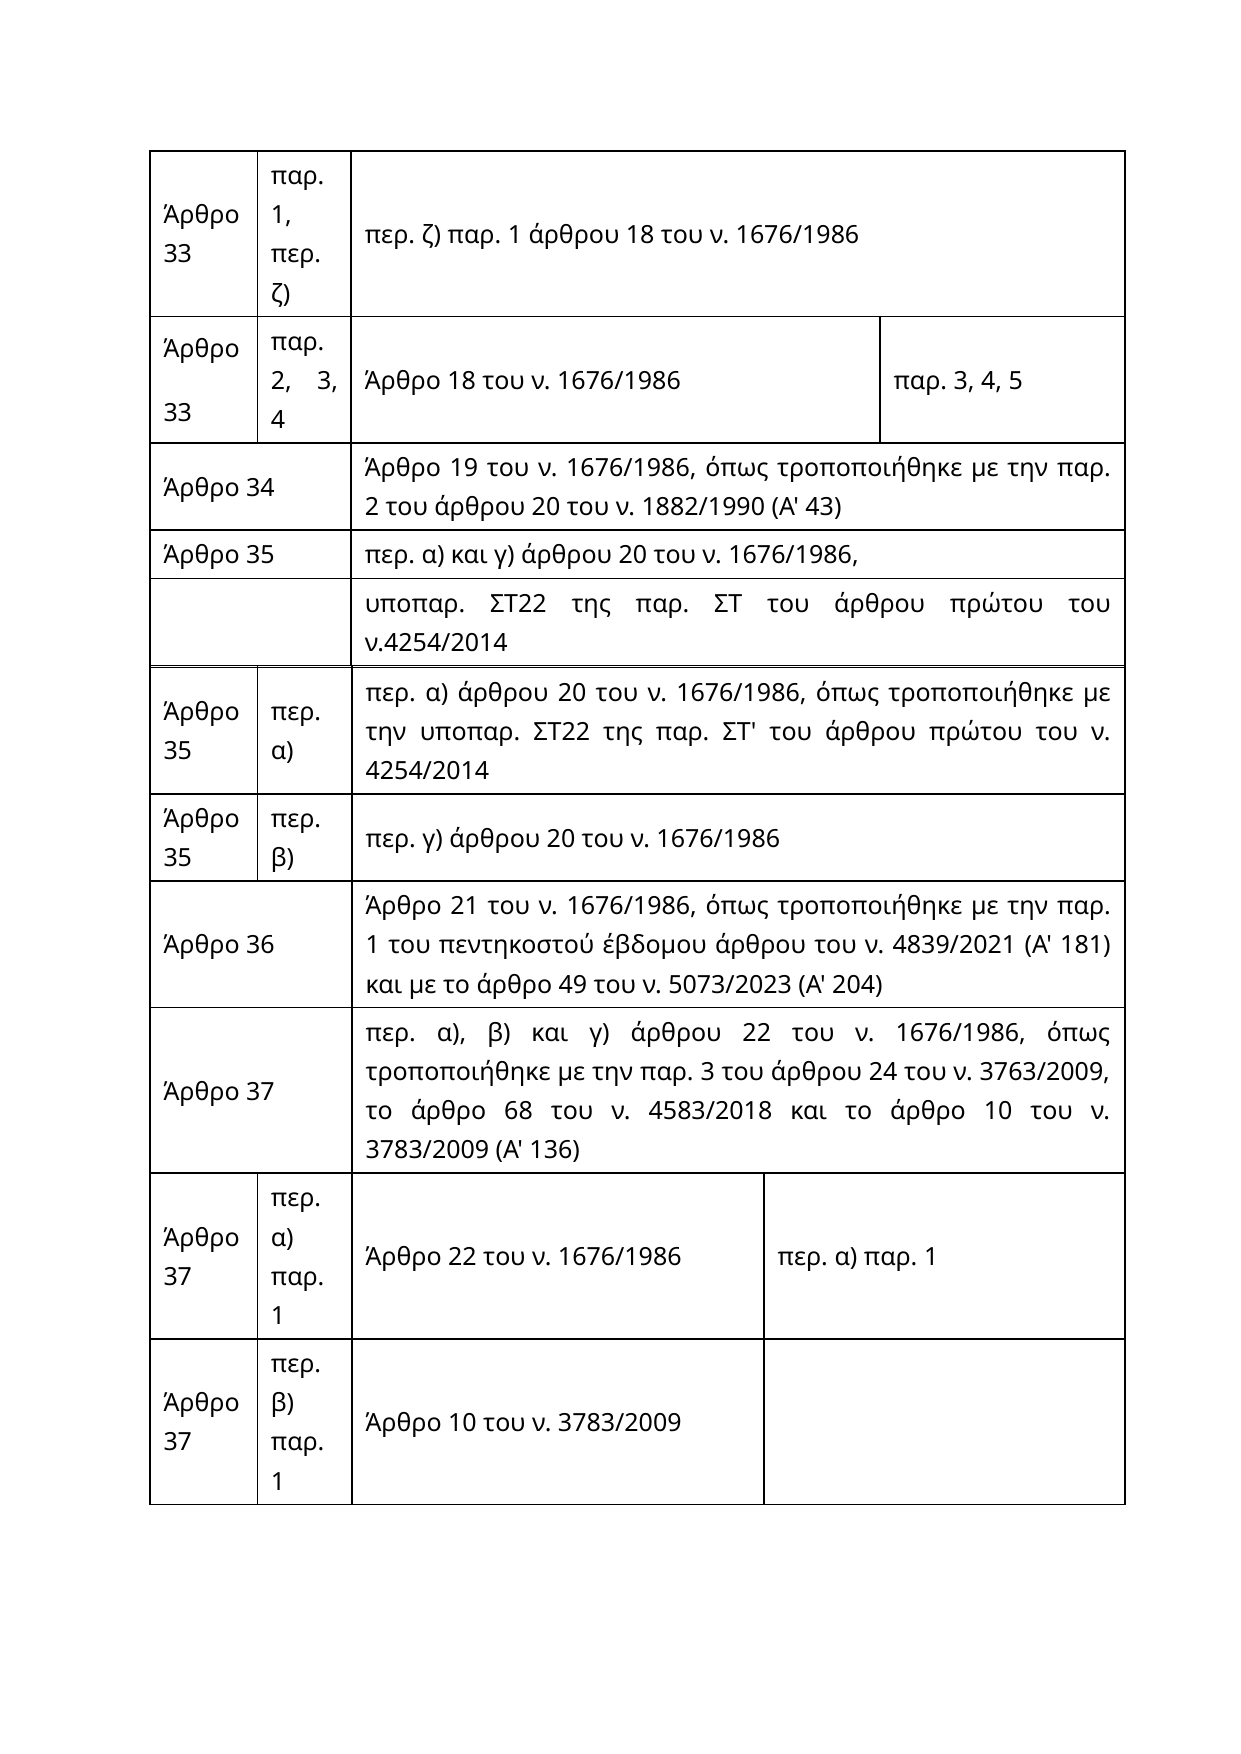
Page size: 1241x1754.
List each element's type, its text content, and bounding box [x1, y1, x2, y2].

table_cell Άρθρο 18 του ν. 1676/1986 [352, 317, 879, 442]
table_header Άρθρο 35 [151, 668, 257, 793]
table_cell Άρθρο 37 [151, 1340, 257, 1503]
table_cell παρ. 2, 3, 4 [258, 317, 350, 442]
table_header περ. α) [258, 668, 351, 793]
table_cell Άρθρο 33 [151, 317, 257, 442]
table_cell Άρθρο 35 [151, 795, 257, 880]
table_cell [151, 579, 350, 665]
table_header περ. α) άρθρου 20 του ν. 1676/1986, όπως τροποποιήθηκε με την υποπαρ. ΣΤ22 της παρ. ΣΤ' του άρθρου πρώτου του ν. 4254/2014 [353, 668, 1124, 793]
table_cell περ. α), β) και γ) άρθρου 22 του ν. 1676/1986, όπως τροποποιήθηκε με την παρ. 3 του άρθρου 24 του ν. 3763/2009, το άρθρο 68 του ν. 4583/2018 και το άρθρο 10 του ν. 3783/2009 (Α' 136) [353, 1008, 1124, 1172]
table_cell Άρθρο 35 [151, 531, 350, 577]
table_cell Άρθρο 10 του ν. 3783/2009 [353, 1340, 763, 1503]
table_cell Άρθρο 37 [151, 1174, 257, 1338]
table_cell Άρθρο 34 [151, 444, 350, 529]
table_cell Άρθρο 21 του ν. 1676/1986, όπως τροποποιήθηκε με την παρ. 1 του πεντηκοστού έβδομου άρθρου του ν. 4839/2021 (Α' 181) και με το άρθρο 49 του ν. 5073/2023 (Α' 204) [353, 882, 1124, 1007]
table_cell περ. ζ) παρ. 1 άρθρου 18 του ν. 1676/1986 [352, 152, 1124, 316]
table_cell Άρθρο 37 [151, 1008, 351, 1172]
table_cell υποπαρ. ΣΤ22 της παρ. ΣΤ του άρθρου πρώτου του ν.4254/2014 [352, 579, 1124, 665]
table_cell περ. α) και γ) άρθρου 20 του ν. 1676/1986, [352, 531, 1124, 577]
table_cell [765, 1340, 1124, 1503]
table_cell περ. β) [258, 795, 351, 880]
table_cell περ. α) παρ. 1 [258, 1174, 351, 1338]
table_cell Άρθρο 22 του ν. 1676/1986 [353, 1174, 763, 1338]
table_cell Άρθρο 19 του ν. 1676/1986, όπως τροποποιήθηκε με την παρ. 2 του άρθρου 20 του ν. 1882/1990 (Α' 43) [352, 444, 1124, 529]
table_cell Άρθρο 36 [151, 882, 351, 1007]
table_cell περ. β) παρ. 1 [258, 1340, 351, 1503]
table_cell παρ. 1, περ. ζ) [258, 152, 350, 316]
table_cell Άρθρο 33 [151, 152, 257, 316]
table_cell περ. γ) άρθρου 20 του ν. 1676/1986 [353, 795, 1124, 880]
table_cell περ. α) παρ. 1 [765, 1174, 1124, 1338]
table_cell παρ. 3, 4, 5 [881, 317, 1124, 442]
